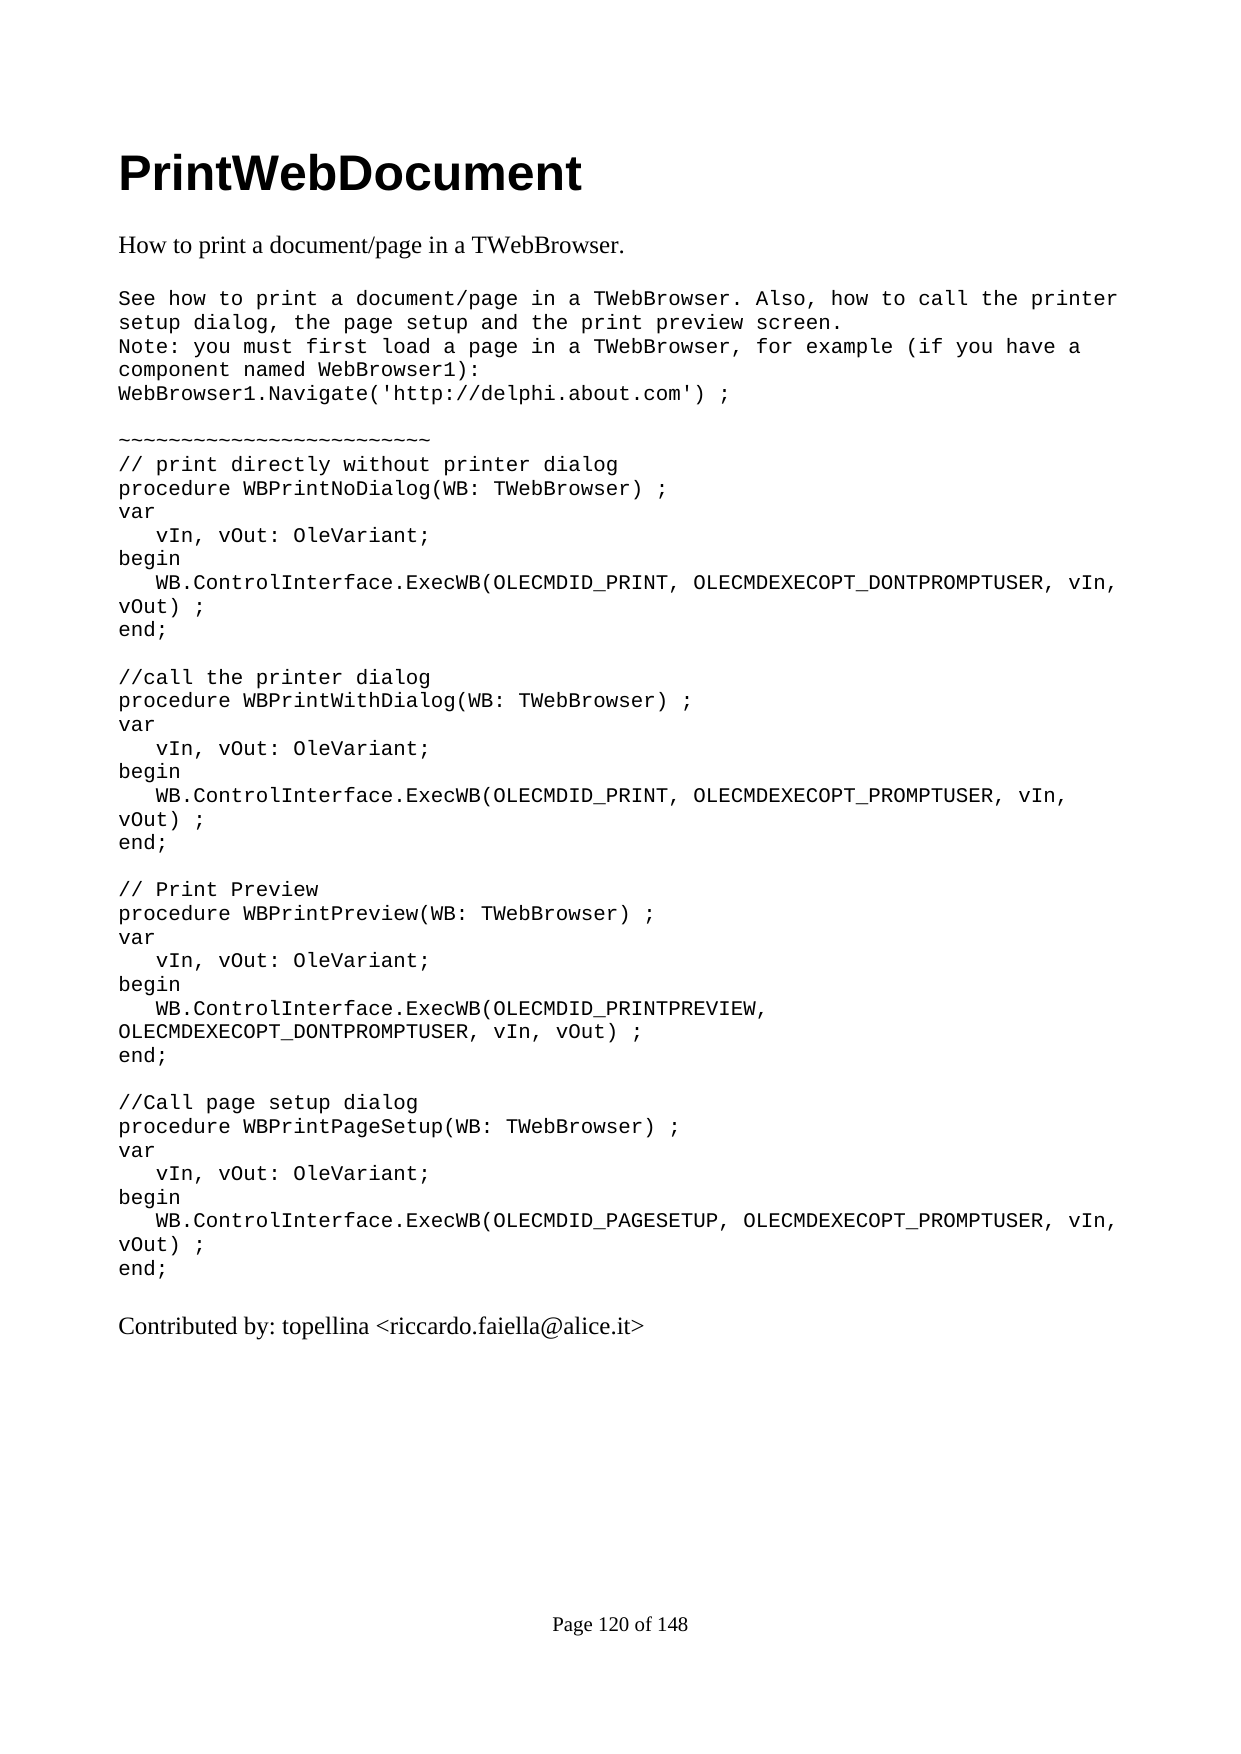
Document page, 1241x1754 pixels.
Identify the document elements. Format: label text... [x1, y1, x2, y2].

text How to print a document/page in a TWebBrowser. [118, 230, 1122, 259]
text vIn, vOut: OleVariant; [118, 738, 1122, 761]
text end; [118, 1258, 1122, 1281]
text vIn, vOut: OleVariant; [118, 950, 1122, 974]
text vIn, vOut: OleVariant; [118, 525, 1122, 548]
text procedure WBPrintPreview(WB: TWebBrowser) ; [118, 903, 1122, 927]
text ~~~~~~~~~~~~~~~~~~~~~~~~~ [118, 430, 1122, 454]
text end; [118, 832, 1122, 856]
text Contributed by: topellina <riccardo.faiella@alice.it> [118, 1311, 1122, 1340]
text See how to print a document/page in a TWebBrowser. Also, how to call the printer setup dialog, the page setup and the print preview screen. [118, 288, 1122, 336]
text var [118, 1139, 1122, 1163]
text WB.ControlInterface.ExecWB(OLECMDID_PRINT, OLECMDEXECOPT_DONTPROMPTUSER, vIn, vOut) ; [118, 572, 1122, 619]
text procedure WBPrintNoDialog(WB: TWebBrowser) ; [118, 477, 1122, 501]
text WB.ControlInterface.ExecWB(OLECMDID_PRINT, OLECMDEXECOPT_PROMPTUSER, vIn, vOut) ; [118, 785, 1122, 832]
text WebBrowser1.Navigate('http://delphi.about.com') ; [118, 383, 1122, 407]
text // Print Preview [118, 879, 1122, 903]
text WB.ControlInterface.ExecWB(OLECMDID_PAGESETUP, OLECMDEXECOPT_PROMPTUSER, vIn, vOut) ; [118, 1211, 1122, 1258]
text procedure WBPrintPageSetup(WB: TWebBrowser) ; [118, 1116, 1122, 1139]
text WB.ControlInterface.ExecWB(OLECMDID_PRINTPREVIEW, OLECMDEXECOPT_DONTPROMPTUSER, vIn, vOut) ; [118, 998, 1122, 1045]
text begin [118, 761, 1122, 785]
text var [118, 714, 1122, 738]
text //Call page setup dialog [118, 1092, 1122, 1116]
text //call the printer dialog [118, 667, 1122, 690]
text vIn, vOut: OleVariant; [118, 1163, 1122, 1187]
text var [118, 501, 1122, 525]
text begin [118, 1187, 1122, 1211]
text begin [118, 548, 1122, 572]
text var [118, 927, 1122, 950]
text end; [118, 1045, 1122, 1069]
text begin [118, 974, 1122, 998]
text Note: you must first load a page in a TWebBrowser, for example (if you have a component named WebBrowser1): [118, 336, 1122, 383]
text // print directly without printer dialog [118, 454, 1122, 477]
text procedure WBPrintWithDialog(WB: TWebBrowser) ; [118, 690, 1122, 714]
subtitle PrintWebDocument [118, 143, 1122, 201]
text end; [118, 619, 1122, 643]
